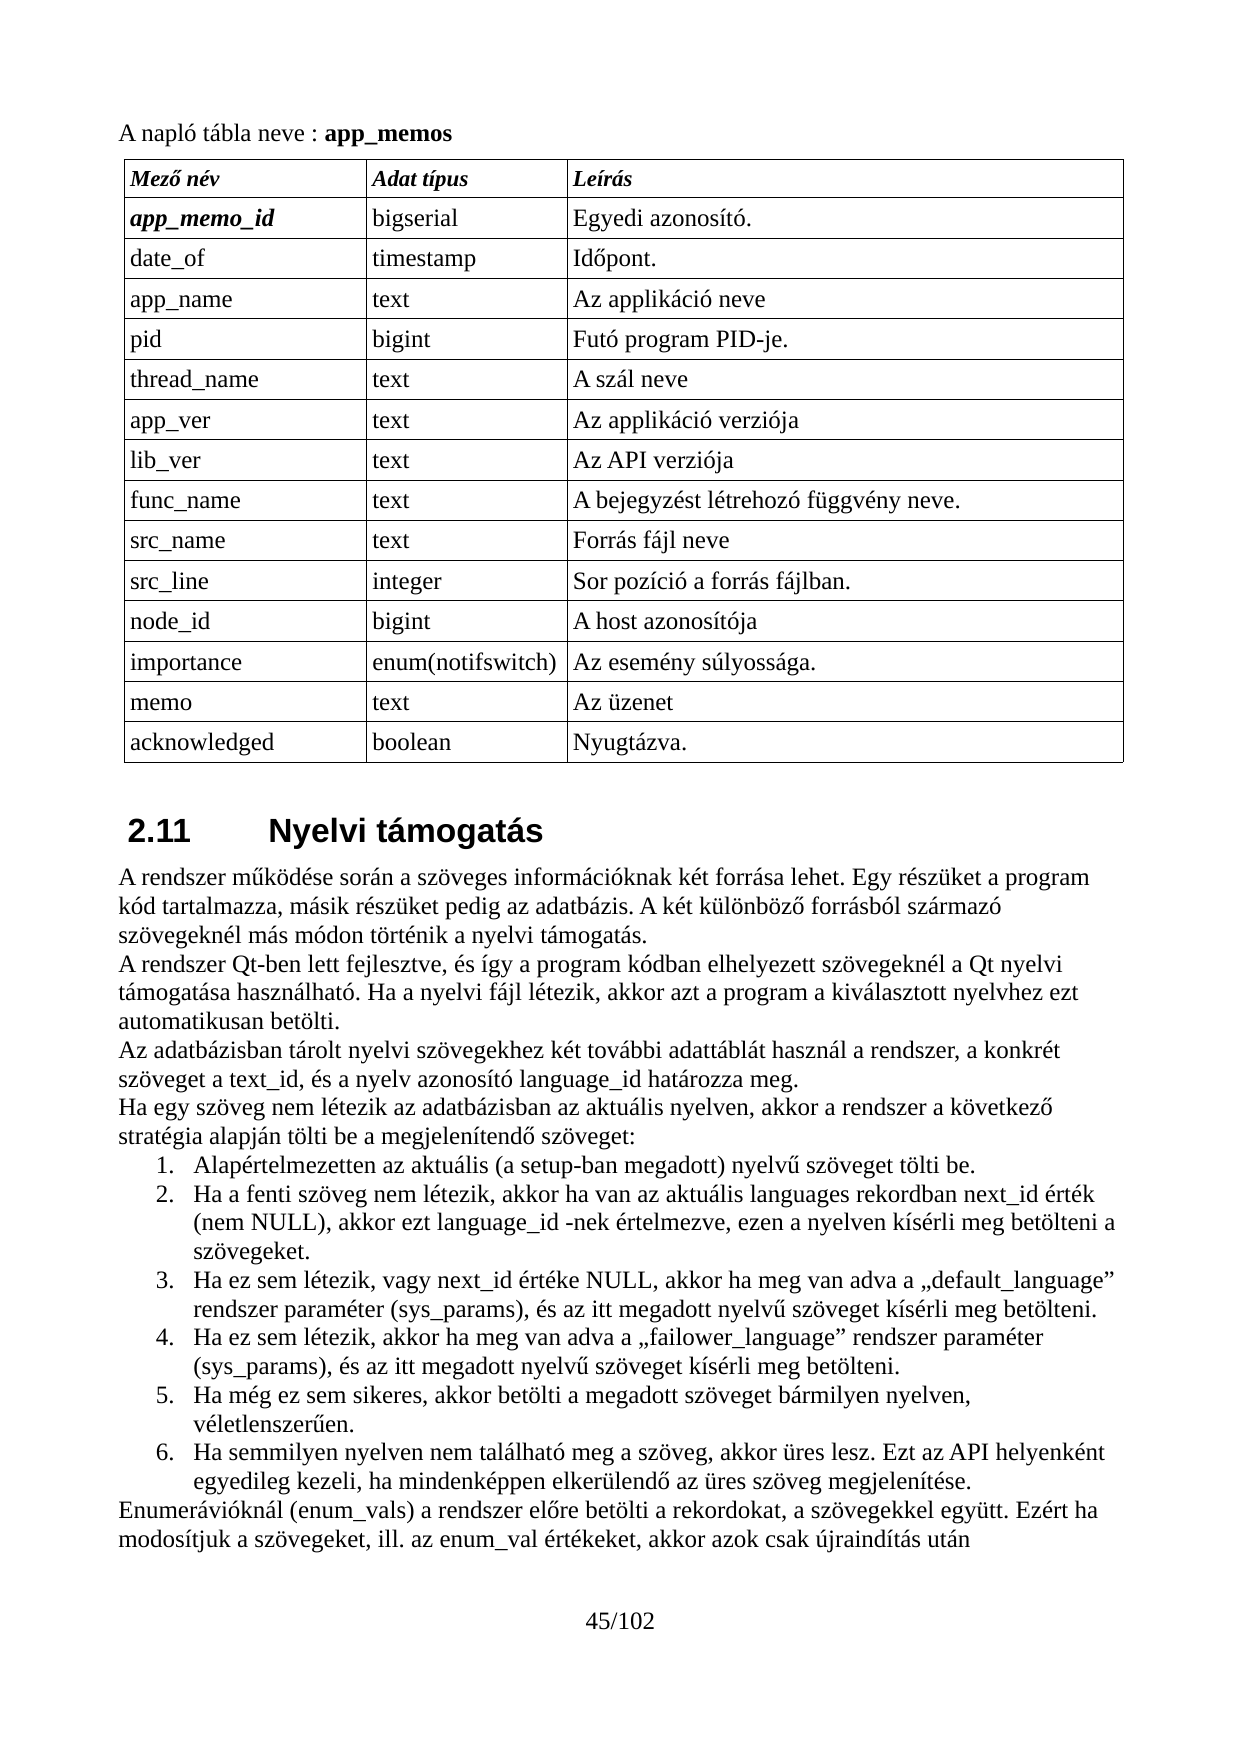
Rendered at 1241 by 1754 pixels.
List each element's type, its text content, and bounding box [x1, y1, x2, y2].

table_cell bigint [367, 601, 567, 641]
table_cell text [367, 481, 567, 520]
table_cell timestamp [367, 239, 567, 278]
table_cell importance [125, 642, 366, 681]
table_cell src_line [125, 561, 366, 600]
table_cell text [367, 400, 567, 439]
table_cell A szál neve [568, 360, 1123, 399]
table_cell text [367, 440, 567, 479]
table_cell Az applikáció verziója [568, 400, 1123, 439]
text A napló tábla neve : app_memos [118, 118, 1122, 147]
table_cell A bejegyzést létrehozó függvény neve. [568, 481, 1123, 520]
table_header Leírás [568, 160, 1123, 197]
text A rendszer Qt-ben lett fejlesztve, és így a program kódban elhelyezett szövegeknél a Qt nyelvi támogatása használható. Ha a nyelvi fájl létezik, akkor azt a program a kiválasztott nyelvhez ezt automatikusan betölti. [118, 949, 1122, 1035]
text Enumerávióknál (enum_vals) a rendszer előre betölti a rekordokat, a szövegekkel együtt. Ezért ha modosítjuk a szövegeket, ill. az enum_val értékeket, akkor azok csak újraindítás után [118, 1495, 1122, 1552]
list Ha a fenti szöveg nem létezik, akkor ha van az aktuális languages rekordban next_id érték (nem NULL), akkor ezt language_id -nek értelmezve, ezen a nyelven kísérli meg betölteni a szövegeket. [156, 1179, 1122, 1265]
table_cell text [367, 360, 567, 399]
table_cell app_name [125, 279, 366, 318]
table_cell pid [125, 319, 366, 358]
text Az adatbázisban tárolt nyelvi szövegekhez két további adattáblát használ a rendszer, a konkrét szöveget a text_id, és a nyelv azonosító language_id határozza meg. [118, 1035, 1122, 1092]
text Ha egy szöveg nem létezik az adatbázisban az aktuális nyelven, akkor a rendszer a következő stratégia alapján tölti be a megjelenítendő szöveget: [118, 1092, 1122, 1150]
list Ha még ez sem sikeres, akkor betölti a megadott szöveget bármilyen nyelven, véletlenszerűen. [156, 1380, 1122, 1437]
table_cell memo [125, 682, 366, 721]
table_cell text [367, 279, 567, 318]
text A rendszer működése során a szöveges információknak két forrása lehet. Egy részüket a program kód tartalmazza, másik részüket pedig az adatbázis. A két különböző forrásból származó szövegeknél más módon történik a nyelvi támogatás. [118, 862, 1122, 949]
list Alapértelmezetten az aktuális (a setup-ban megadott) nyelvű szöveget tölti be. [156, 1150, 1122, 1179]
table_cell Nyugtázva. [568, 722, 1123, 762]
table_cell date_of [125, 239, 366, 278]
table_cell integer [367, 561, 567, 600]
table_cell src_name [125, 521, 366, 560]
table_cell app_memo_id [125, 198, 366, 238]
list Ha ez sem létezik, akkor ha meg van adva a „failower_language” rendszer paraméter (sys_params), és az itt megadott nyelvű szöveget kísérli meg betölteni. [156, 1322, 1122, 1380]
table_cell boolean [367, 722, 567, 762]
table_cell thread_name [125, 360, 366, 399]
table_cell app_ver [125, 400, 366, 439]
table_cell Az applikáció neve [568, 279, 1123, 318]
table_cell Az API verziója [568, 440, 1123, 479]
table_cell Sor pozíció a forrás fájlban. [568, 561, 1123, 600]
table_cell bigint [367, 319, 567, 358]
table_cell text [367, 521, 567, 560]
table_cell acknowledged [125, 722, 366, 762]
table_cell Az esemény súlyossága. [568, 642, 1123, 681]
list Ha semmilyen nyelven nem található meg a szöveg, akkor üres lesz. Ezt az API helyenként egyedileg kezeli, ha mindenképpen elkerülendő az üres szöveg megjelenítése. [156, 1437, 1122, 1495]
table_cell Forrás fájl neve [568, 521, 1123, 560]
table_cell func_name [125, 481, 366, 520]
table_cell Az üzenet [568, 682, 1123, 721]
table_cell Időpont. [568, 239, 1123, 278]
table_cell enum(notifswitch) [367, 642, 567, 681]
table_header Mező név [125, 160, 366, 197]
table_cell text [367, 682, 567, 721]
subtitle Nyelvi támogatás [118, 811, 1122, 850]
table_header Adat típus [367, 160, 567, 197]
table_cell Futó program PID-je. [568, 319, 1123, 358]
table_cell A host azonosítója [568, 601, 1123, 641]
table_cell bigserial [367, 198, 567, 238]
list Ha ez sem létezik, vagy next_id értéke NULL, akkor ha meg van adva a „default_language” rendszer paraméter (sys_params), és az itt megadott nyelvű szöveget kísérli meg betölteni. [156, 1265, 1122, 1322]
table_cell Egyedi azonosító. [568, 198, 1123, 238]
table_cell node_id [125, 601, 366, 641]
table_cell lib_ver [125, 440, 366, 479]
